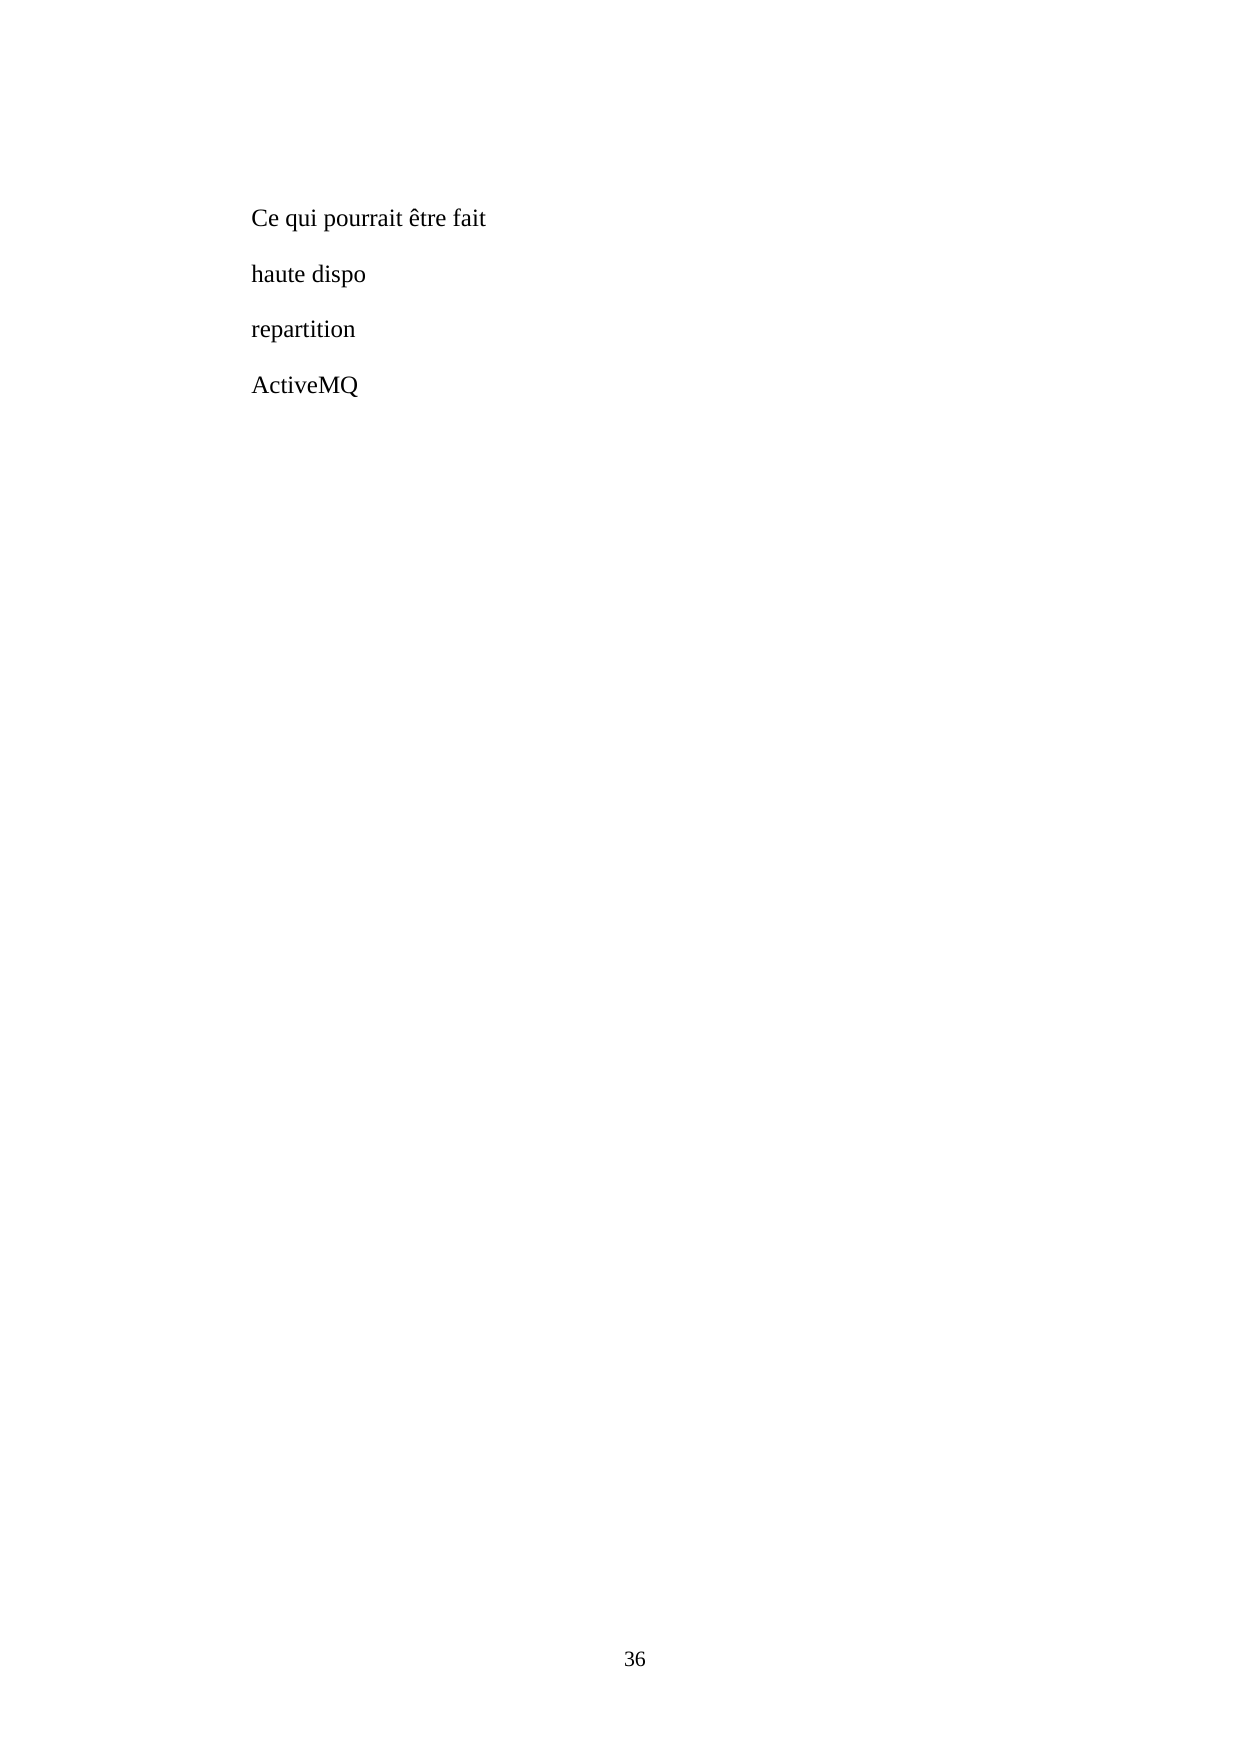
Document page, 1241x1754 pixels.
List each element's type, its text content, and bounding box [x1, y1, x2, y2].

text haute dispo [177, 259, 1092, 288]
text Ce qui pourrait être fait [177, 203, 1092, 232]
text repartition [177, 314, 1092, 343]
text ActiveMQ [177, 370, 1092, 399]
